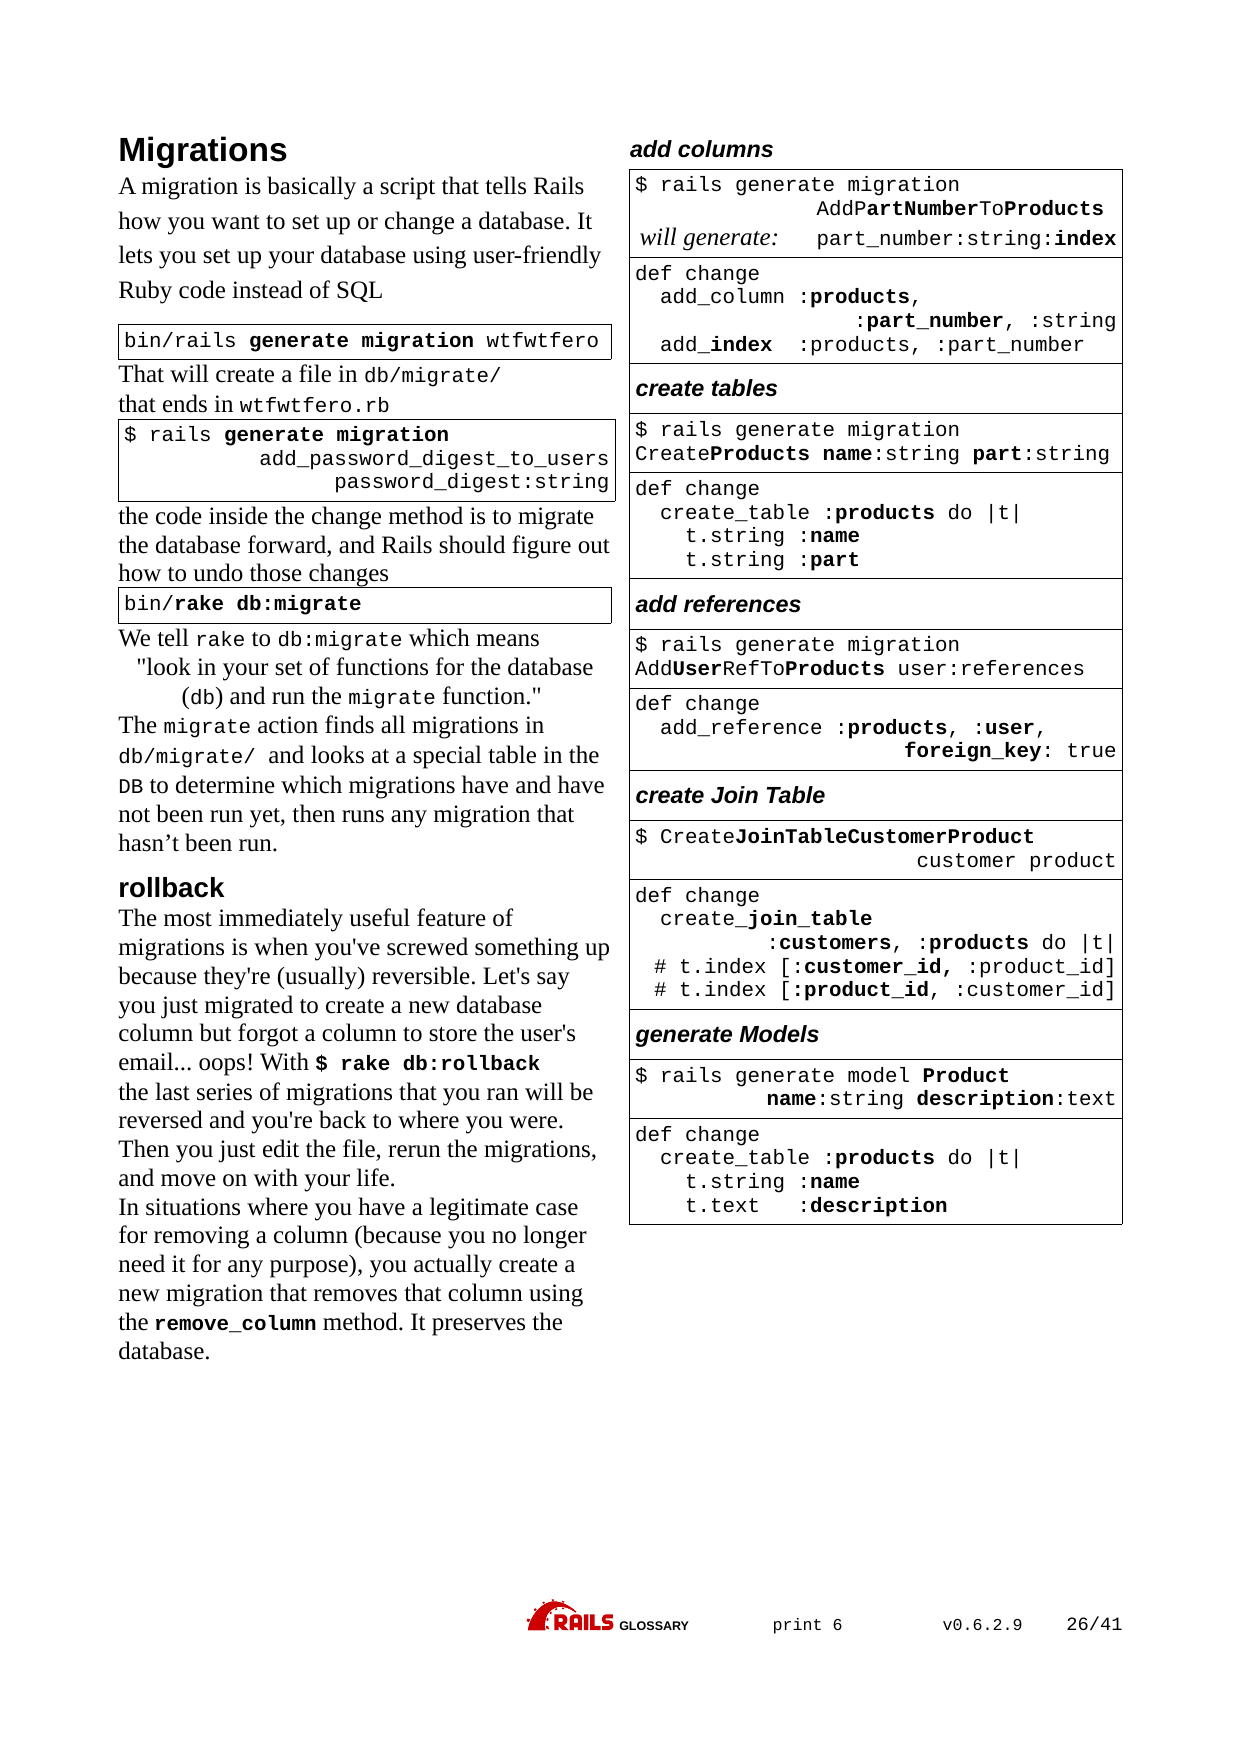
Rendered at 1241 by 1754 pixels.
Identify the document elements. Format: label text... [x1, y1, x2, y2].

table_cell generate Models [630, 1010, 1122, 1059]
table_header $ rails generate migration add_password_digest_to_users password_digest:string [119, 420, 615, 501]
subtitle add columns [630, 136, 1122, 163]
table_cell $ rails generate migration CreateProducts name:string part:string [630, 414, 1122, 472]
table_header bin/rake db:migrate [119, 588, 611, 622]
table_cell create tables [630, 364, 1122, 413]
table_cell add references [630, 579, 1122, 628]
table_cell def change add_reference :products, :user, foreign_key: true [630, 689, 1122, 770]
text That will create a file in db/migrate/ [118, 360, 611, 389]
table_cell create Join Table [630, 771, 1122, 820]
text the code inside the change method is to migrate the database forward, and Rails should figure out how to undo those changes [118, 502, 611, 587]
text The most immediately useful feature of migrations is when you've screwed something up because they're (usually) reversible. Let's say you just migrated to create a new database column but forgot a column to store the user's email... oops! With $ rake db:rollback [118, 903, 611, 1077]
subtitle Migrations [118, 130, 611, 168]
table_cell $ rails generate migration AddUserRefToProducts user:references [630, 630, 1122, 687]
table_cell def change create_join_table :customers, :products do |t| # t.index [:customer_id, :product_id] # t.index [:product_id, :customer_id] [630, 880, 1122, 1009]
subtitle rollback [118, 872, 611, 903]
table_cell $ CreateJoinTableCustomerProduct customer product [630, 821, 1122, 879]
table_header bin/rails generate migration wtfwtfero [119, 325, 611, 359]
table_cell def change create_table :products do |t| t.string :name t.string :part [630, 473, 1122, 578]
text the last series of migrations that you ran will be reversed and you're back to where you were. Then you just edit the file, rerun the migrations, and move on with your life. [118, 1077, 611, 1192]
text that ends in wtfwtfero.rb [118, 389, 611, 418]
table_cell def change add_column :products, :part_number, :string add_index :products, :part_number [630, 258, 1122, 363]
table_cell $ rails generate model Product name:string description:text [630, 1060, 1122, 1118]
text "look in your set of functions for the database (db) and run the migrate function." [118, 652, 611, 711]
text In situations where you have a legitimate case for removing a column (because you no longer need it for any purpose), you actually create a new migration that removes that column using the remove_column method. It preserves the database. [118, 1192, 611, 1365]
table_header $ rails generate migration AddPartNumberToProducts will generate: part_number:string:index [630, 170, 1122, 257]
text We tell rake to db:migrate which means [118, 624, 611, 652]
text A migration is basically a script that tells Rails how you want to set up or change a database. It lets you set up your database using user-friendly Ruby code instead of SQL [118, 171, 611, 304]
table_cell def change create_table :products do |t| t.string :name t.text :description [630, 1119, 1122, 1224]
text The migrate action finds all migrations in db/migrate/ and looks at a special table in the DB to determine which migrations have and have not been run yet, then runs any migration that hasn’t been run. [118, 711, 611, 857]
